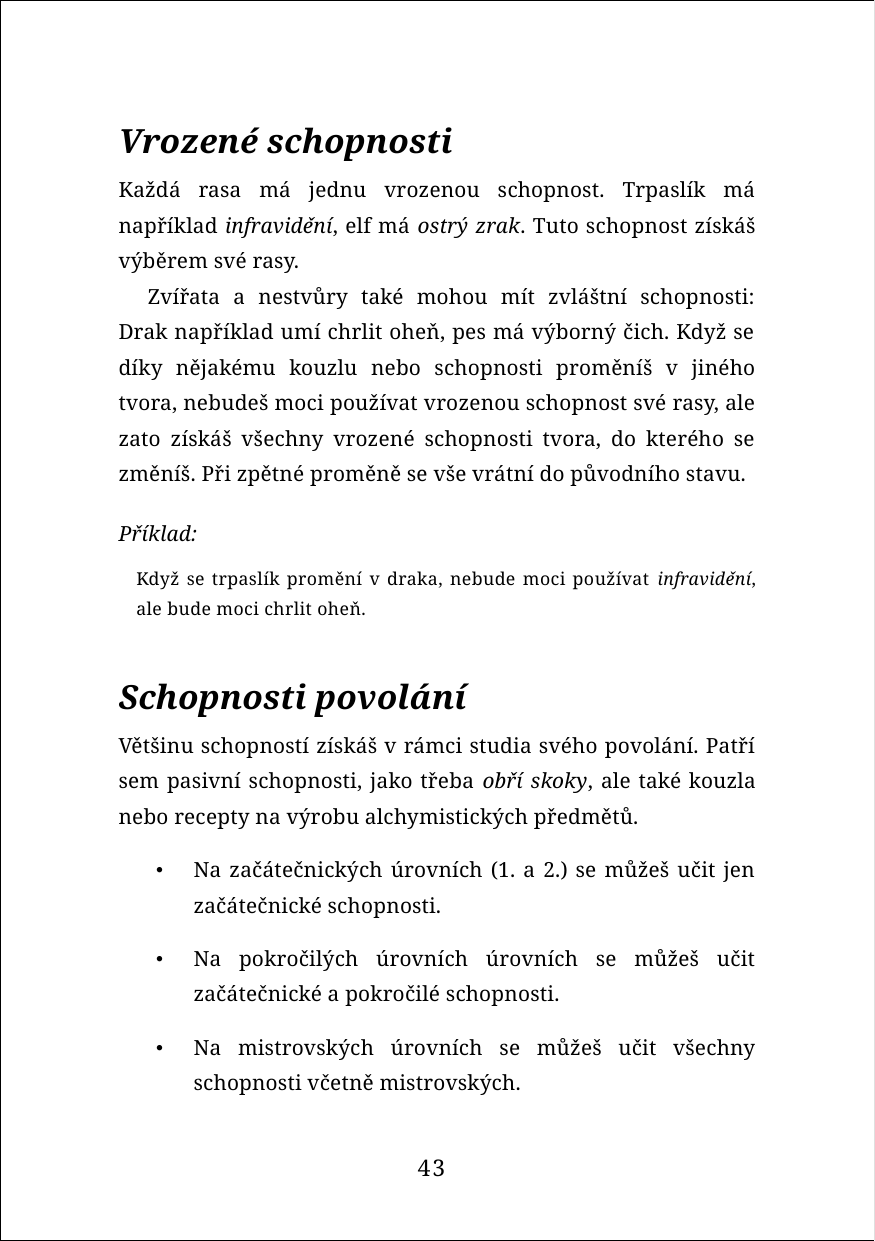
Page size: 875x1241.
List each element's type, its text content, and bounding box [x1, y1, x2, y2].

subtitle Vrozené schopnosti [118, 118, 756, 164]
text Příklad: [118, 519, 756, 547]
text Když se trpaslík promění v draka, nebude moci používat infravidění, ale bude moci chrlit oheň. [136, 566, 756, 620]
list Na začátečnických úrovních (1. a 2.) se můžeš učit jen začátečnické schopnosti. [156, 855, 756, 919]
list Na mistrovských úrovních se můžeš učit všechny schopnosti včetně mistrovských. [156, 1033, 756, 1097]
subtitle Schopnosti povolání [118, 674, 756, 719]
text Každá rasa má jednu vrozenou schopnost. Trpaslík má například infravidění, elf má ostrý zrak. Tuto schopnost získáš výběrem své rasy. Zvířata a nestvůry také mohou mít zvláštní schopnosti: Drak například umí chrlit oheň, pes má výborný čich. Když se díky nějakému kouzlu nebo schopnosti proměníš v jiného tvora, nebudeš moci používat vrozenou schopnost své rasy, ale zato získáš všechny vrozené schopnosti tvora, do kterého se změníš. Při zpětné proměně se vše vrátní do původního stavu. [118, 175, 756, 488]
text Většinu schopností získáš v rámci studia svého povolání. Patří sem pasivní schopnosti, jako třeba obří skoky, ale také kouzla nebo recepty na výrobu alchymistických předmětů. [118, 731, 756, 830]
list Na pokročilých úrovních úrovních se můžeš učit začátečnické a pokročilé schopnosti. [156, 944, 756, 1008]
